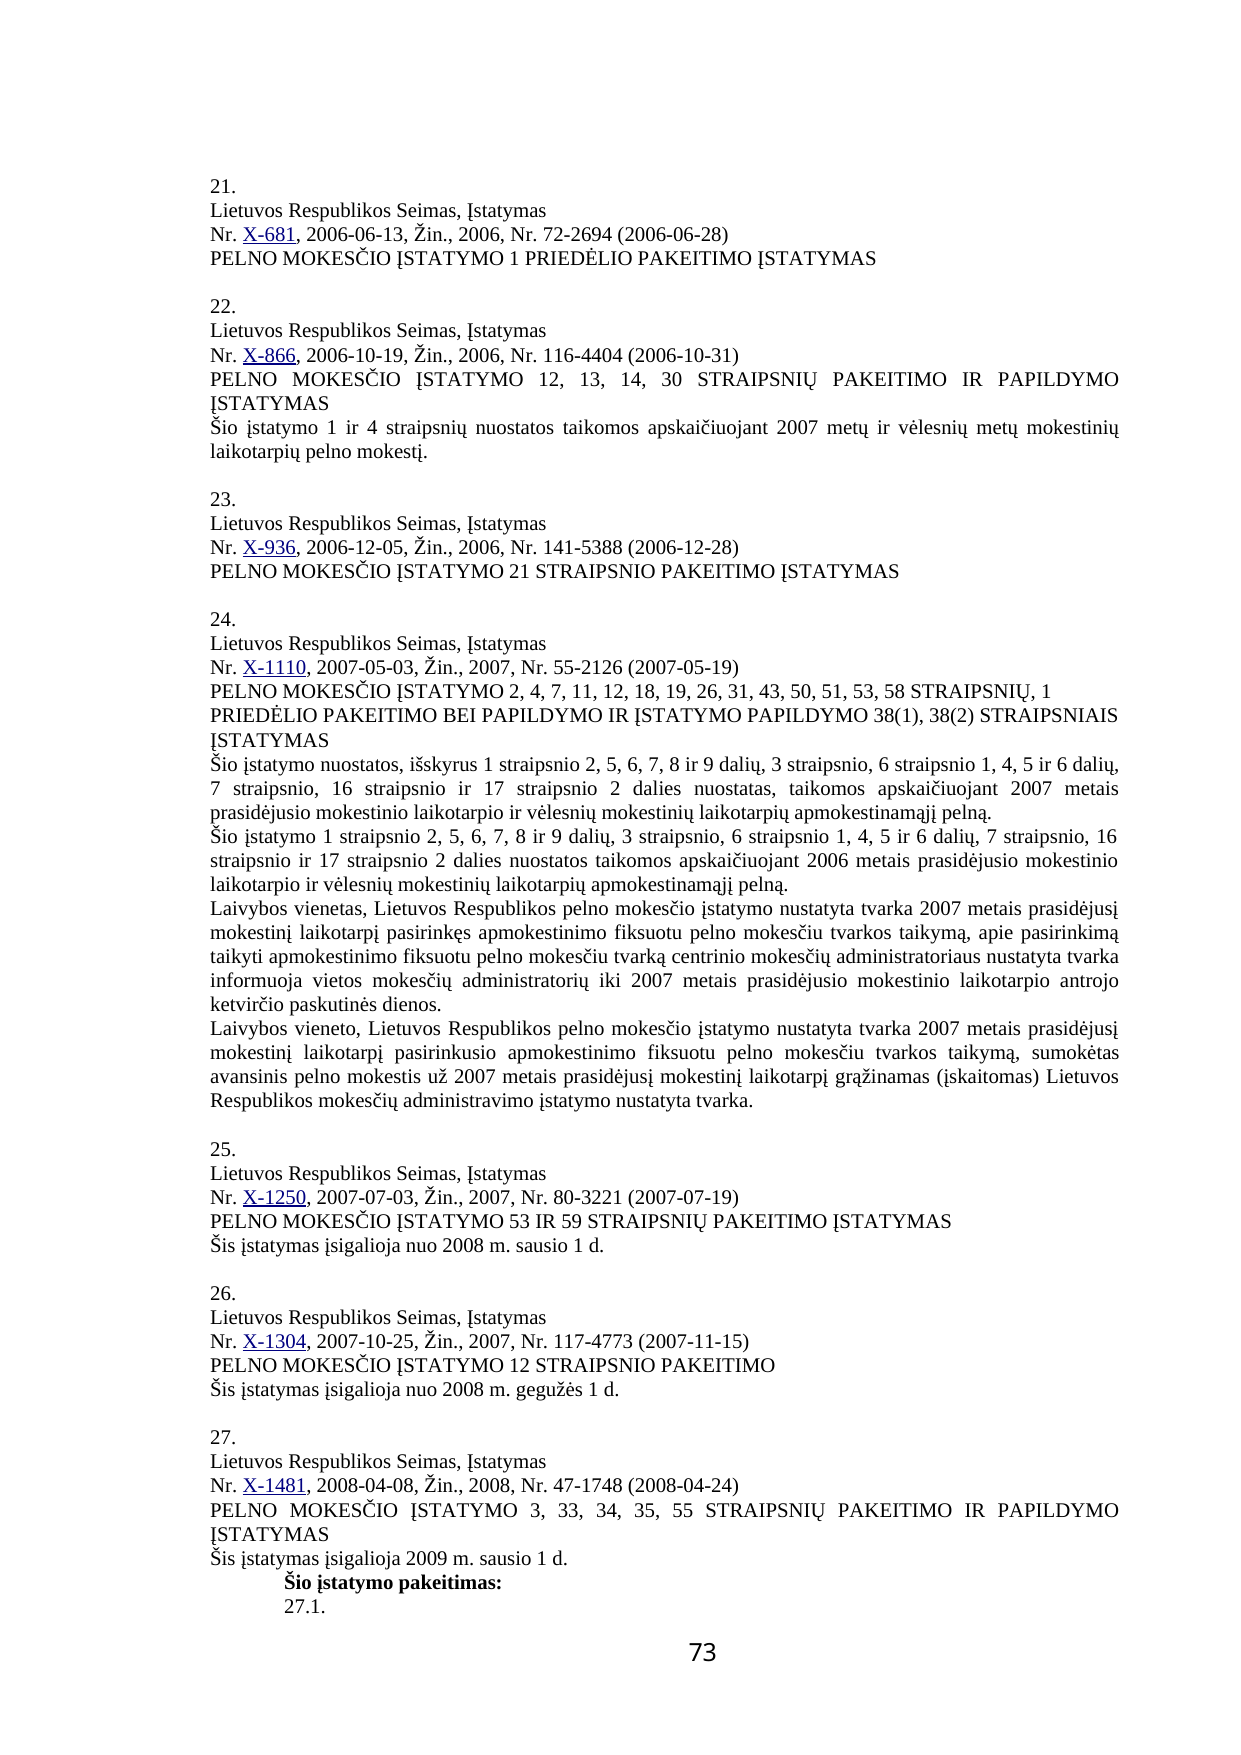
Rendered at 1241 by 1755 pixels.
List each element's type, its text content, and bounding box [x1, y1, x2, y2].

text 21. [210, 174, 1120, 198]
text Šis įstatymas įsigalioja 2009 m. sausio 1 d. [210, 1546, 1120, 1570]
text Šis įstatymas įsigalioja nuo 2008 m. gegužės 1 d. [210, 1377, 1120, 1401]
text Lietuvos Respublikos Seimas, Įstatymas [210, 511, 1120, 535]
text Šio įstatymo nuostatos, išskyrus 1 straipsnio 2, 5, 6, 7, 8 ir 9 dalių, 3 straipsnio, 6 straipsnio 1, 4, 5 ir 6 dalių, 7 straipsnio, 16 straipsnio ir 17 straipsnio 2 dalies nuostatas, taikomos apskaičiuojant 2007 metais prasidėjusio mokestinio laikotarpio ir vėlesnių mokestinių laikotarpių apmokestinamąjį pelną. [210, 752, 1120, 824]
text Nr. X-681, 2006-06-13, Žin., 2006, Nr. 72-2694 (2006-06-28) [210, 222, 1120, 246]
text PELNO MOKESČIO ĮSTATYMO 21 STRAIPSNIO PAKEITIMO ĮSTATYMAS [210, 559, 1120, 583]
text Laivybos vienetas, Lietuvos Respublikos pelno mokesčio įstatymo nustatyta tvarka 2007 metais prasidėjusį mokestinį laikotarpį pasirinkęs apmokestinimo fiksuotu pelno mokesčiu tvarkos taikymą, apie pasirinkimą taikyti apmokestinimo fiksuotu pelno mokesčiu tvarką centrinio mokesčių administratoriaus nustatyta tvarka informuoja vietos mokesčių administratorių iki 2007 metais prasidėjusio mokestinio laikotarpio antrojo ketvirčio paskutinės dienos. [210, 896, 1120, 1016]
text PELNO MOKESČIO ĮSTATYMO 1 PRIEDĖLIO PAKEITIMO ĮSTATYMAS [210, 246, 1120, 270]
text 22. [210, 294, 1120, 318]
text PELNO MOKESČIO ĮSTATYMO 53 IR 59 STRAIPSNIŲ PAKEITIMO ĮSTATYMAS [210, 1209, 1120, 1233]
text 27. [210, 1425, 1120, 1449]
text 23. [210, 487, 1120, 511]
text PELNO MOKESČIO ĮSTATYMO 2, 4, 7, 11, 12, 18, 19, 26, 31, 43, 50, 51, 53, 58 STRAIPSNIŲ, 1 PRIEDĖLIO PAKEITIMO BEI PAPILDYMO IR ĮSTATYMO PAPILDYMO 38(1), 38(2) STRAIPSNIAIS ĮSTATYMAS [210, 679, 1120, 752]
text Nr. X-866, 2006-10-19, Žin., 2006, Nr. 116-4404 (2006-10-31) [210, 342, 1120, 367]
text Lietuvos Respublikos Seimas, Įstatymas [210, 1161, 1120, 1185]
text Nr. X-1304, 2007-10-25, Žin., 2007, Nr. 117-4773 (2007-11-15) [210, 1329, 1120, 1353]
text Lietuvos Respublikos Seimas, Įstatymas [210, 631, 1120, 655]
text Šis įstatymas įsigalioja nuo 2008 m. sausio 1 d. [210, 1233, 1120, 1257]
text Šio įstatymo 1 ir 4 straipsnių nuostatos taikomos apskaičiuojant 2007 metų ir vėlesnių metų mokestinių laikotarpių pelno mokestį. [210, 415, 1120, 463]
text 25. [210, 1137, 1120, 1161]
text Lietuvos Respublikos Seimas, Įstatymas [210, 1305, 1120, 1329]
text Šio įstatymo 1 straipsnio 2, 5, 6, 7, 8 ir 9 dalių, 3 straipsnio, 6 straipsnio 1, 4, 5 ir 6 dalių, 7 straipsnio, 16 straipsnio ir 17 straipsnio 2 dalies nuostatos taikomos apskaičiuojant 2006 metais prasidėjusio mokestinio laikotarpio ir vėlesnių mokestinių laikotarpių apmokestinamąjį pelną. [210, 824, 1120, 896]
text PELNO MOKESČIO ĮSTATYMO 12 STRAIPSNIO PAKEITIMO [210, 1353, 1120, 1377]
text Lietuvos Respublikos Seimas, Įstatymas [210, 1449, 1120, 1473]
text Lietuvos Respublikos Seimas, Įstatymas [210, 318, 1120, 342]
text Nr. X-1110, 2007-05-03, Žin., 2007, Nr. 55-2126 (2007-05-19) [210, 655, 1120, 679]
text 24. [210, 607, 1120, 631]
text Šio įstatymo pakeitimas: [210, 1570, 1120, 1594]
text Lietuvos Respublikos Seimas, Įstatymas [210, 198, 1120, 222]
text Nr. X-1250, 2007-07-03, Žin., 2007, Nr. 80-3221 (2007-07-19) [210, 1185, 1120, 1209]
text Laivybos vieneto, Lietuvos Respublikos pelno mokesčio įstatymo nustatyta tvarka 2007 metais prasidėjusį mokestinį laikotarpį pasirinkusio apmokestinimo fiksuotu pelno mokesčiu tvarkos taikymą, sumokėtas avansinis pelno mokestis už 2007 metais prasidėjusį mokestinį laikotarpį grąžinamas (įskaitomas) Lietuvos Respublikos mokesčių administravimo įstatymo nustatyta tvarka. [210, 1016, 1120, 1112]
text PELNO MOKESČIO ĮSTATYMO 3, 33, 34, 35, 55 STRAIPSNIŲ PAKEITIMO IR PAPILDYMO ĮSTATYMAS [210, 1497, 1120, 1546]
text 26. [210, 1281, 1120, 1305]
text Nr. X-936, 2006-12-05, Žin., 2006, Nr. 141-5388 (2006-12-28) [210, 535, 1120, 559]
text 27.1. [210, 1594, 1120, 1618]
text Nr. X-1481, 2008-04-08, Žin., 2008, Nr. 47-1748 (2008-04-24) [210, 1473, 1120, 1497]
text PELNO MOKESČIO ĮSTATYMO 12, 13, 14, 30 STRAIPSNIŲ PAKEITIMO IR PAPILDYMO ĮSTATYMAS [210, 367, 1120, 415]
